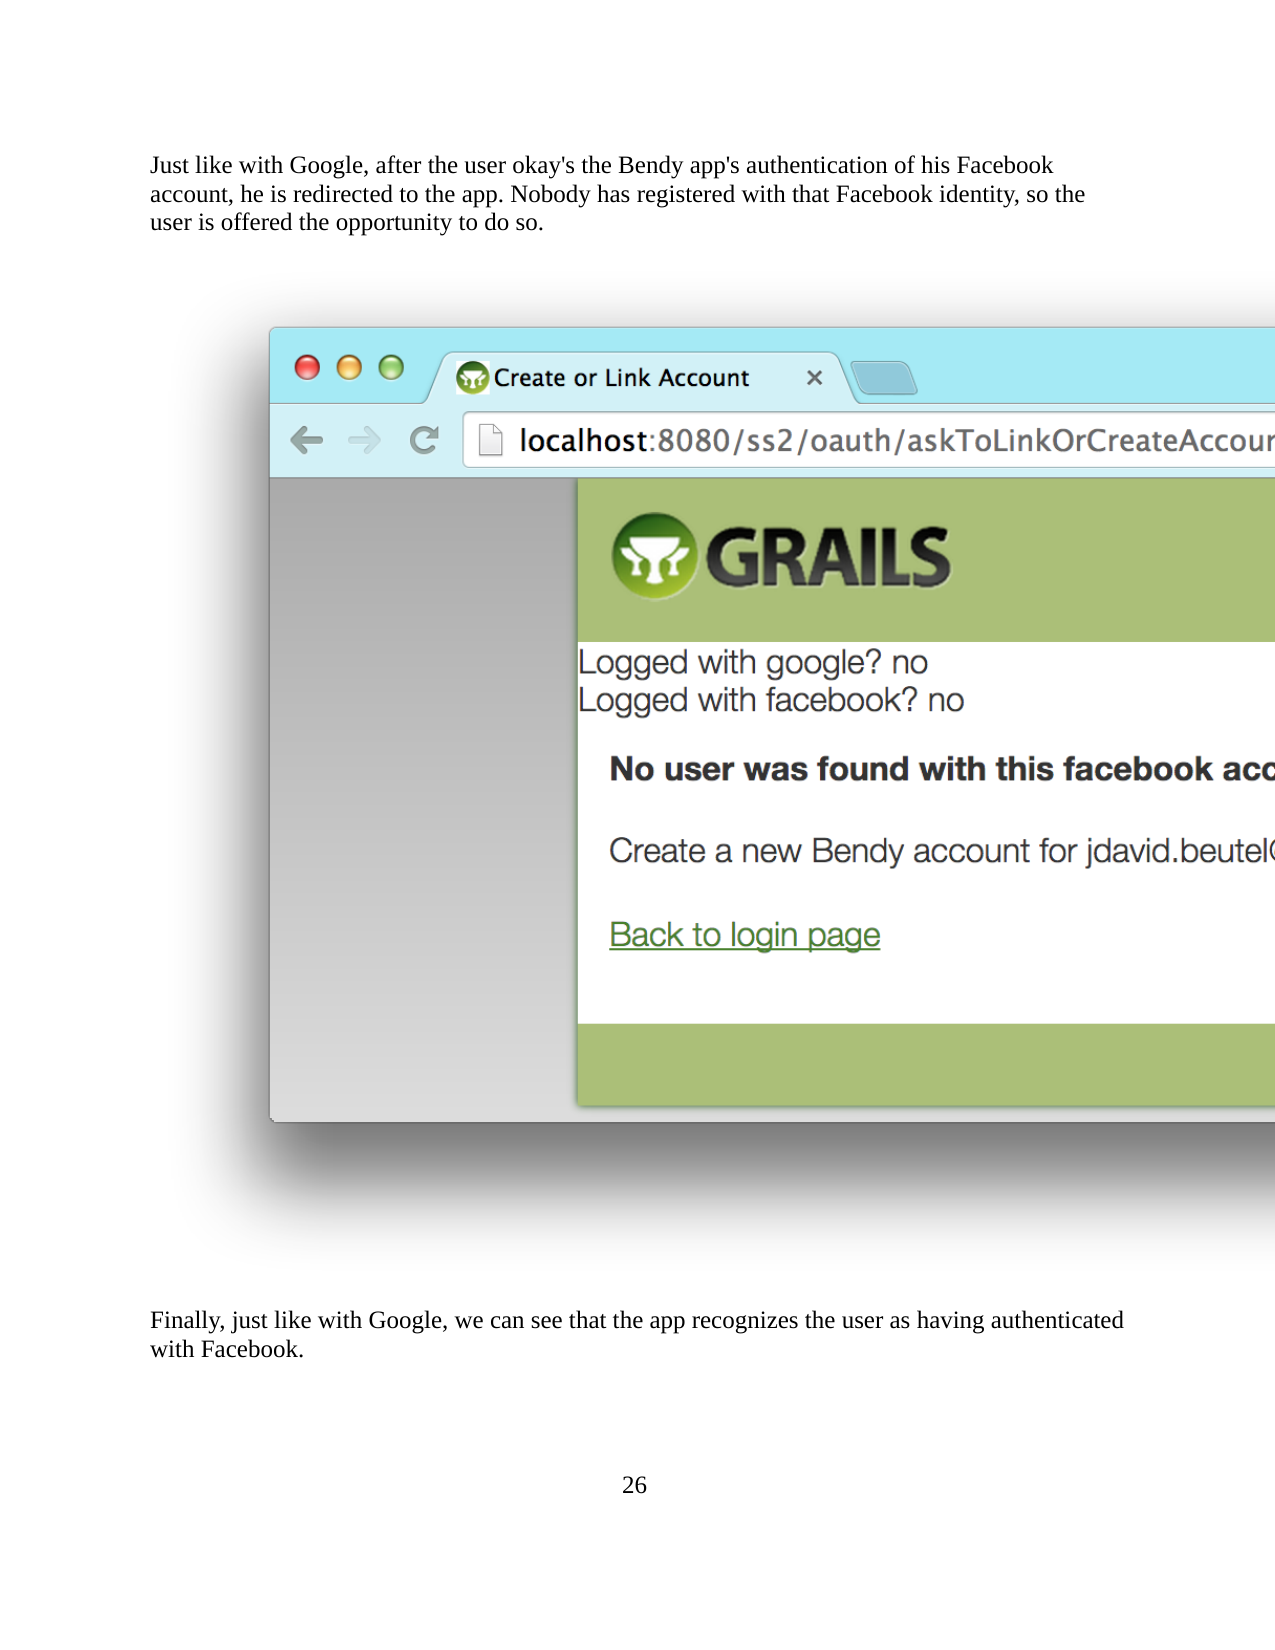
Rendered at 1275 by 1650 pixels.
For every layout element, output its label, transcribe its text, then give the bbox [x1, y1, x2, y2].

picture [150, 254, 1275, 1288]
text Just like with Google, after the user okay's the Bendy app's authentication of his Facebook account, he is redirected to the app. Nobody has registered with that Facebook identity, so the user is offered the opportunity to do so. [150, 150, 1125, 236]
text Finally, just like with Google, we can see that the app recognizes the user as having authenticated with Facebook. [150, 1305, 1125, 1363]
